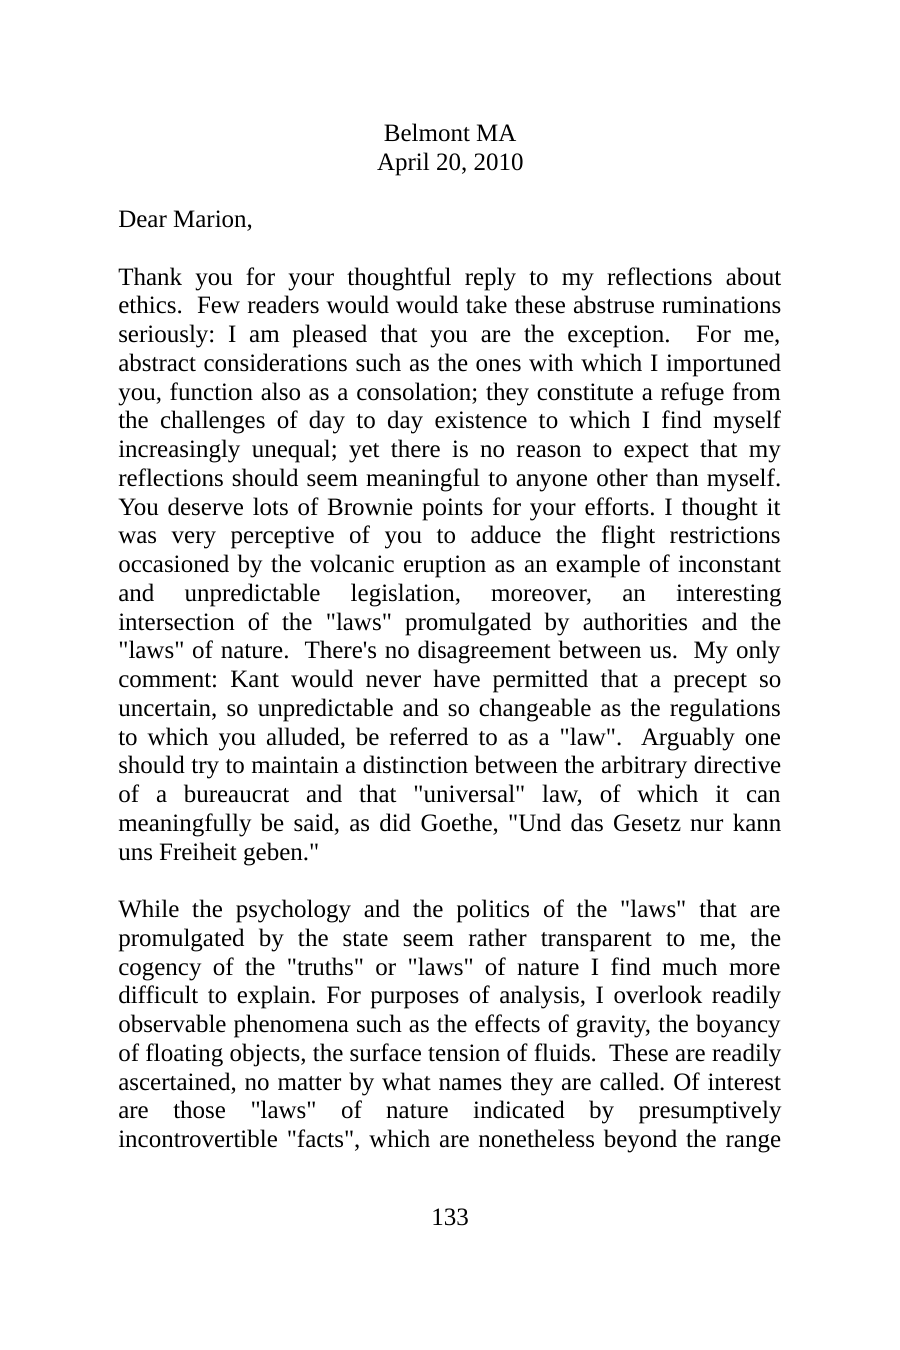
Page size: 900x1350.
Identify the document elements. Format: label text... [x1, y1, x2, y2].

text Dear Marion, [118, 204, 782, 233]
text Thank you for your thoughtful reply to my reflections about ethics. Few readers would would take these abstruse ruminations seriously: I am pleased that you are the exception. For me, abstract considerations such as the ones with which I importuned you, function also as a consolation; they constitute a refuge from the challenges of day to day existence to which I find myself increasingly unequal; yet there is no reason to expect that my reflections should seem meaningful to anyone other than myself. You deserve lots of Brownie points for your efforts. I thought it was very perceptive of you to adduce the flight restrictions occasioned by the volcanic eruption as an example of inconstant and unpredictable legislation, moreover, an interesting intersection of the "laws" promulgated by authorities and the "laws" of nature. There's no disagreement between us. My only comment: Kant would never have permitted that a precept so uncertain, so unpredictable and so changeable as the regulations to which you alluded, be referred to as a "law". Arguably one should try to maintain a distinction between the arbitrary directive of a bureaucrat and that "universal" law, of which it can meaningfully be said, as did Goethe, "Und das Gesetz nur kann uns Freiheit geben." [118, 262, 782, 866]
text April 20, 2010 [118, 147, 782, 176]
text Belmont MA [118, 118, 782, 147]
text While the psychology and the politics of the "laws" that are promulgated by the state seem rather transparent to me, the cogency of the "truths" or "laws" of nature I find much more difficult to explain. For purposes of analysis, I overlook readily observable phenomena such as the effects of gravity, the boyancy of floating objects, the surface tension of fluids. These are readily ascertained, no matter by what names they are called. Of interest are those "laws" of nature indicated by presumptively incontrovertible "facts", which are nonetheless beyond the range [118, 894, 782, 1153]
